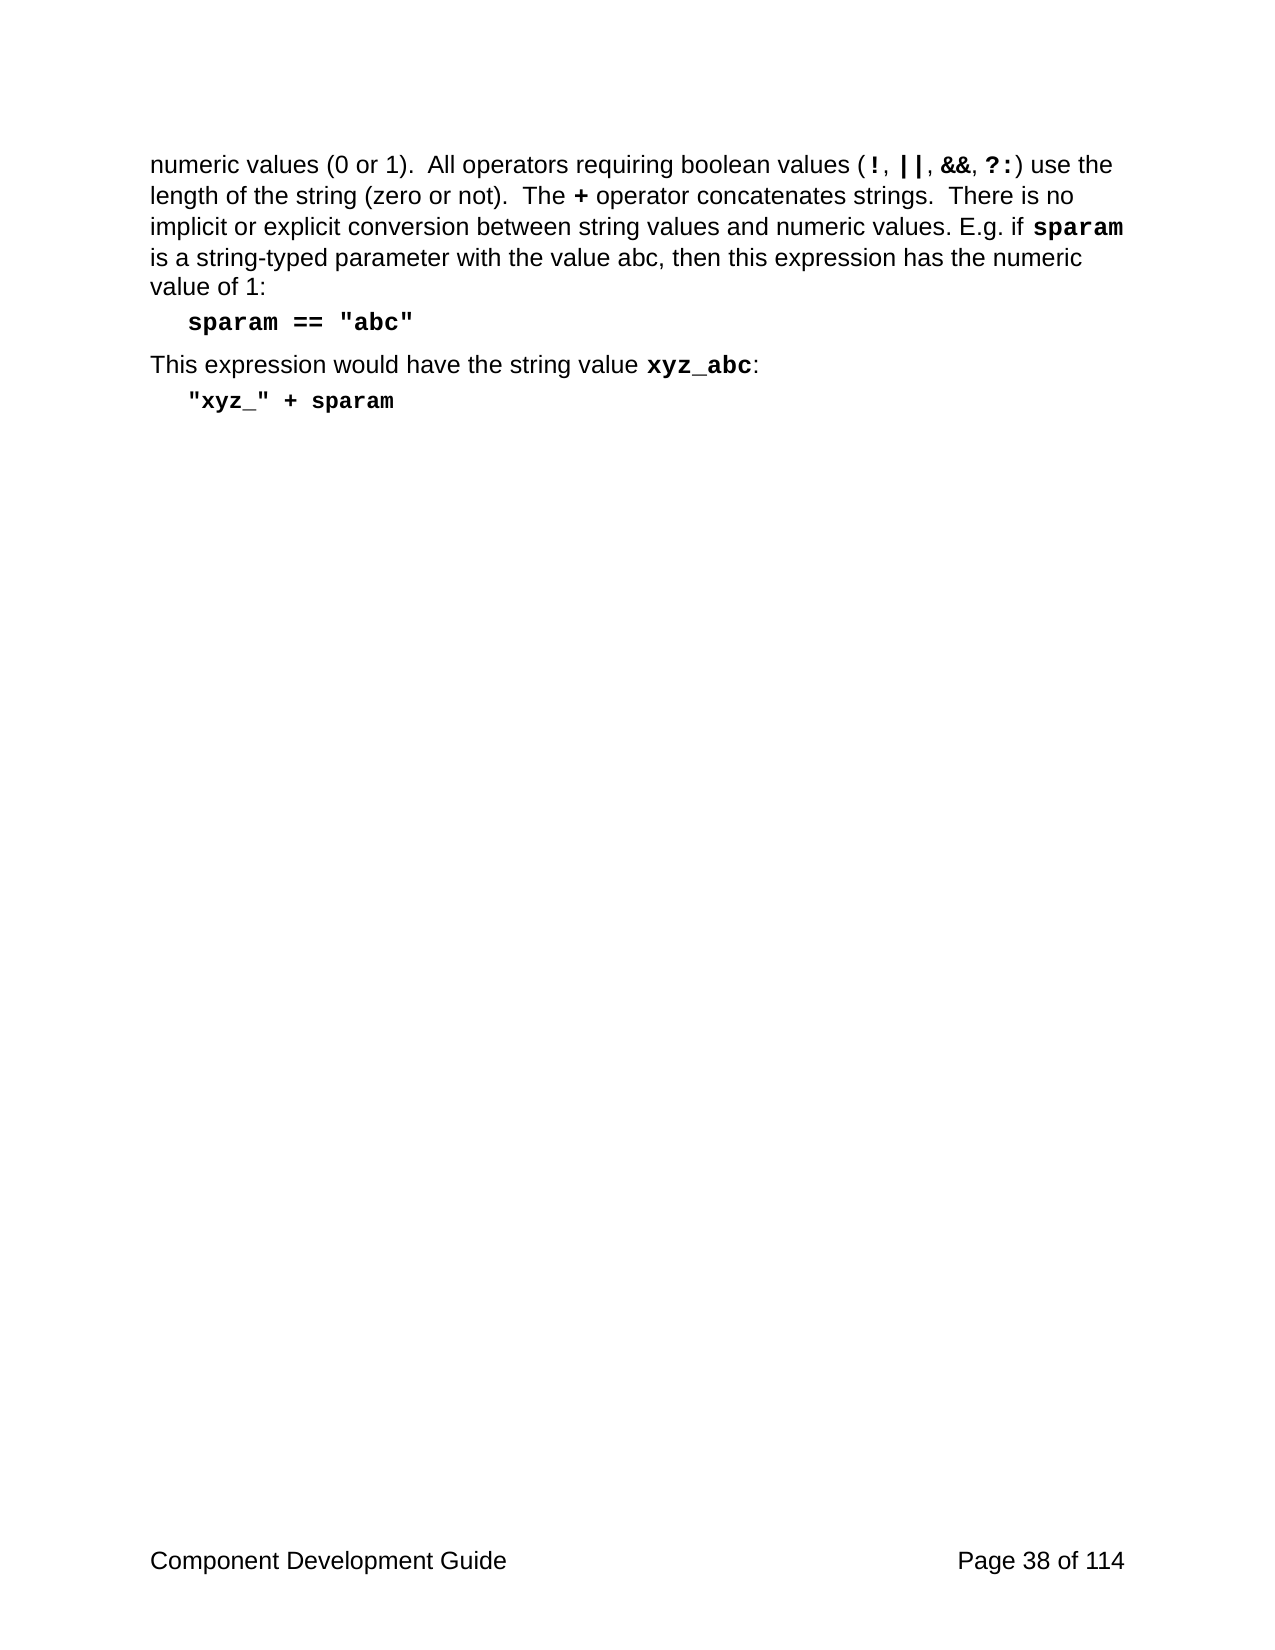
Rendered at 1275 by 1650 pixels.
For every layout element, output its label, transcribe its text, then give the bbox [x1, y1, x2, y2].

text This expression would have the string value xyz_abc: [150, 349, 1125, 381]
text sparam == "abc" [187, 309, 1125, 338]
text "xyz_" + sparam [187, 389, 1125, 415]
text numeric values (0 or 1). All operators requiring boolean values (!, ||, &&, ?:) use the length of the string (zero or not). The + operator concatenates strings. There is no implicit or explicit conversion between string values and numeric values. E.g. if sparam is a string-typed parameter with the value abc, then this expression has the numeric value of 1: [150, 150, 1125, 300]
